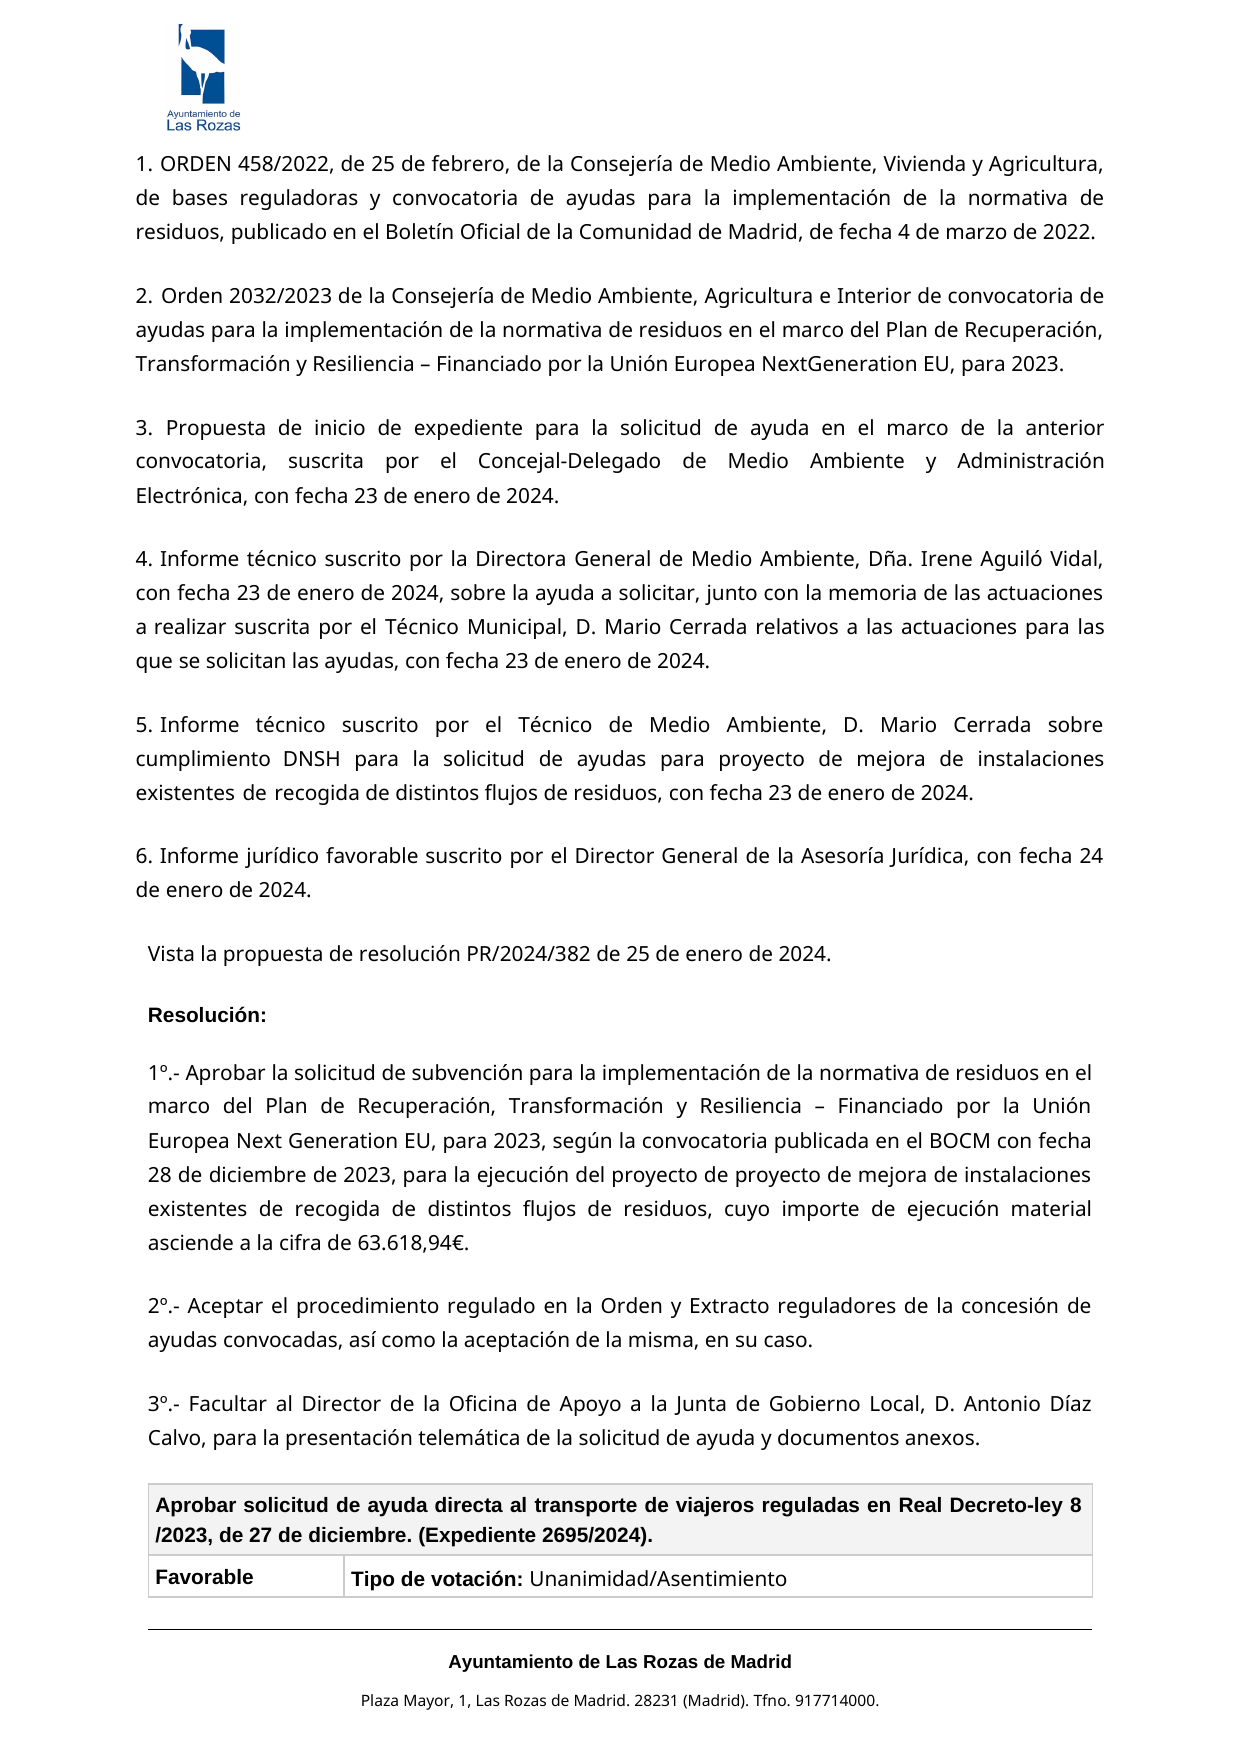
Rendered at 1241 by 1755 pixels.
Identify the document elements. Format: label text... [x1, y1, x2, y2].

subtitle Resolución: [148, 1003, 1105, 1027]
table_cell Tipo de votación: Unanimidad/Asentimiento [345, 1556, 1092, 1596]
text 2º.- Aceptar el procedimiento regulado en la Orden y Extracto reguladores de la concesión de ayudas convocadas, así como la aceptación de la misma, en su caso. [148, 1291, 1093, 1354]
text Vista la propuesta de resolución PR/2024/382 de 25 de enero de 2024. [148, 939, 1105, 968]
list Informe técnico suscrito por la Directora General de Medio Ambiente, Dña. Irene Aguiló Vidal, con fecha 23 de enero de 2024, sobre la ayuda a solicitar, junto con la memoria de las actuaciones a realizar suscrita por el Técnico Municipal, D. Mario Cerrada relativos a las actuaciones para las que se solicitan las ayudas, con fecha 23 de enero de 2024. [135, 544, 1105, 675]
text 1º.- Aprobar la solicitud de subvención para la implementación de la normativa de residuos en el marco del Plan de Recuperación, Transformación y Resiliencia – Financiado por la Unión Europea Next Generation EU, para 2023, según la convocatoria publicada en el BOCM con fecha 28 de diciembre de 2023, para la ejecución del proyecto de proyecto de mejora de instalaciones existentes de recogida de distintos flujos de residuos, cuyo importe de ejecución material asciende a la cifra de 63.618,94€. [148, 1058, 1093, 1256]
text 3º.- Facultar al Director de la Oficina de Apoyo a la Junta de Gobierno Local, D. Antonio Díaz Calvo, para la presentación telemática de la solicitud de ayuda y documentos anexos. [148, 1389, 1093, 1452]
list Propuesta de inicio de expediente para la solicitud de ayuda en el marco de la anterior convocatoria, suscrita por el Concejal-Delegado de Medio Ambiente y Administración Electrónica, con fecha 23 de enero de 2024. [135, 413, 1105, 509]
table_header Aprobar solicitud de ayuda directa al transporte de viajeros reguladas en Real Decreto-ley 8 /2023, de 27 de diciembre. (Expediente 2695/2024). [149, 1485, 1092, 1554]
list Orden 2032/2023 de la Consejería de Medio Ambiente, Agricultura e Interior de convocatoria de ayudas para la implementación de la normativa de residuos en el marco del Plan de Recuperación, Transformación y Resiliencia – Financiado por la Unión Europea NextGeneration EU, para 2023. [135, 281, 1105, 377]
table_cell Favorable [149, 1556, 343, 1596]
list ORDEN 458/2022, de 25 de febrero, de la Consejería de Medio Ambiente, Vivienda y Agricultura, de bases reguladoras y convocatoria de ayudas para la implementación de la normativa de residuos, publicado en el Boletín Oficial de la Comunidad de Madrid, de fecha 4 de marzo de 2022. [135, 149, 1105, 246]
list Informe jurídico favorable suscrito por el Director General de la Asesoría Jurídica, con fecha 24 de enero de 2024. [135, 842, 1105, 904]
list Informe técnico suscrito por el Técnico de Medio Ambiente, D. Mario Cerrada sobre cumplimiento DNSH para la solicitud de ayudas para proyecto de mejora de instalaciones existentes de recogida de distintos flujos de residuos, con fecha 23 de enero de 2024. [135, 710, 1105, 806]
